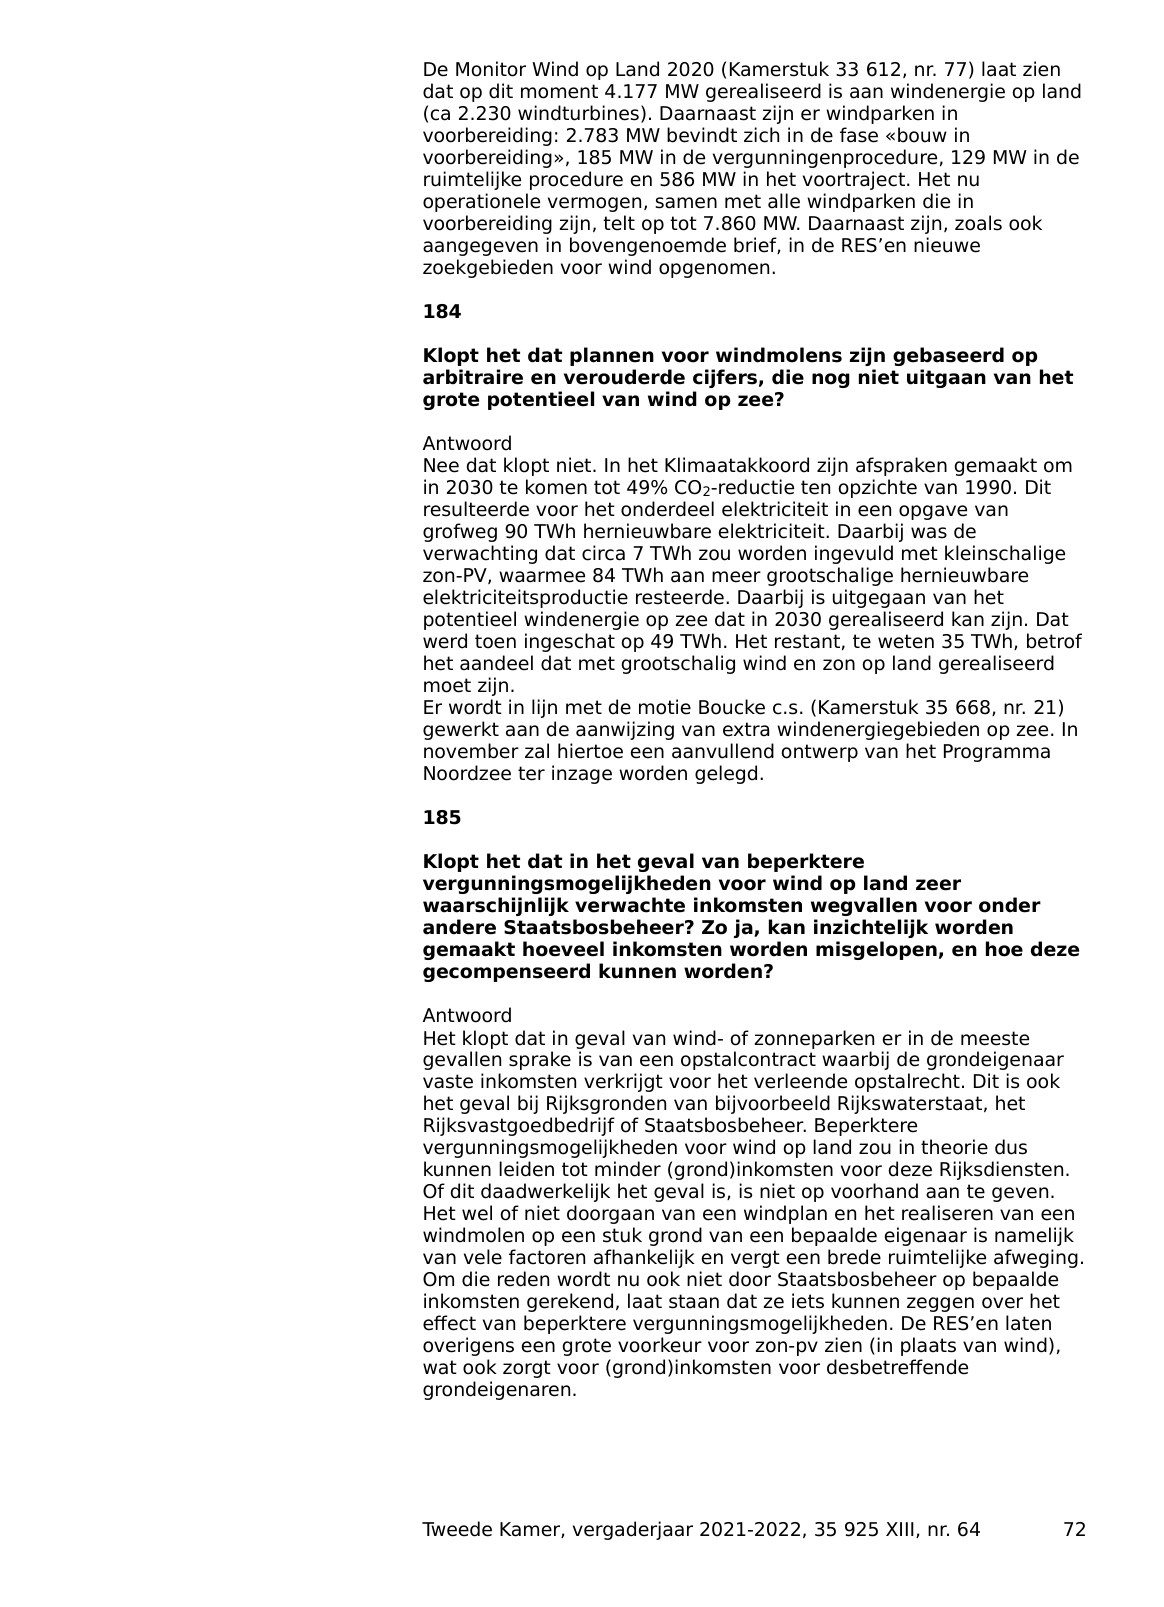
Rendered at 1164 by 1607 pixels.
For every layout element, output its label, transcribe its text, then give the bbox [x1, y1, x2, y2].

text De Monitor Wind op Land 2020 (Kamerstuk 33 612, nr. 77) laat zien dat op dit moment 4.177 MW gerealiseerd is aan windenergie op land (ca 2.230 windturbines). Daarnaast zijn er windparken in voorbereiding: 2.783 MW bevindt zich in de fase «bouw in voorbereiding», 185 MW in de vergunningenprocedure, 129 MW in de ruimtelijke procedure en 586 MW in het voortraject. Het nu operationele vermogen, samen met alle windparken die in voorbereiding zijn, telt op tot 7.860 MW. Daarnaast zijn, zoals ook aangegeven in bovengenoemde brief, in de RES’en nieuwe zoekgebieden voor wind opgenomen. [422, 59, 1087, 279]
subtitle 184 [422, 301, 1087, 323]
text Klopt het dat in het geval van beperktere vergunningsmogelijkheden voor wind op land zeer waarschijnlijk verwachte inkomsten wegvallen voor onder andere Staatsbosbeheer? Zo ja, kan inzichtelijk worden gemaakt hoeveel inkomsten worden misgelopen, en hoe deze gecompenseerd kunnen worden? [422, 851, 1087, 983]
text Er wordt in lijn met de motie Boucke c.s. (Kamerstuk 35 668, nr. 21) gewerkt aan de aanwijzing van extra windenergiegebieden op zee. In november zal hiertoe een aanvullend ontwerp van het Programma Noordzee ter inzage worden gelegd. [422, 697, 1087, 785]
subtitle 185 [422, 807, 1087, 829]
text Het klopt dat in geval van wind- of zonneparken er in de meeste gevallen sprake is van een opstalcontract waarbij de grondeigenaar vaste inkomsten verkrijgt voor het verleende opstalrecht. Dit is ook het geval bij Rijksgronden van bijvoorbeeld Rijkswaterstaat, het Rijksvastgoedbedrijf of Staatsbosbeheer. Beperktere vergunningsmogelijkheden voor wind op land zou in theorie dus kunnen leiden tot minder (grond)inkomsten voor deze Rijksdiensten. Of dit daadwerkelijk het geval is, is niet op voorhand aan te geven. Het wel of niet doorgaan van een windplan en het realiseren van een windmolen op een stuk grond van een bepaalde eigenaar is namelijk van vele factoren afhankelijk en vergt een brede ruimtelijke afweging. Om die reden wordt nu ook niet door Staatsbosbeheer op bepaalde inkomsten gerekend, laat staan dat ze iets kunnen zeggen over het effect van beperktere vergunningsmogelijkheden. De RES’en laten overigens een grote voorkeur voor zon-pv zien (in plaats van wind), wat ook zorgt voor (grond)inkomsten voor desbetreffende grondeigenaren. [422, 1027, 1087, 1401]
text Antwoord [422, 1005, 1087, 1027]
text Klopt het dat plannen voor windmolens zijn gebaseerd op arbitraire en verouderde cijfers, die nog niet uitgaan van het grote potentieel van wind op zee? [422, 345, 1087, 411]
text Antwoord [422, 433, 1087, 455]
text Nee dat klopt niet. In het Klimaatakkoord zijn afspraken gemaakt om in 2030 te komen tot 49% CO2-reductie ten opzichte van 1990. Dit resulteerde voor het onderdeel elektriciteit in een opgave van grofweg 90 TWh hernieuwbare elektriciteit. Daarbij was de verwachting dat circa 7 TWh zou worden ingevuld met kleinschalige zon-PV, waarmee 84 TWh aan meer grootschalige hernieuwbare elektriciteitsproductie resteerde. Daarbij is uitgegaan van het potentieel windenergie op zee dat in 2030 gerealiseerd kan zijn. Dat werd toen ingeschat op 49 TWh. Het restant, te weten 35 TWh, betrof het aandeel dat met grootschalig wind en zon op land gerealiseerd moet zijn. [422, 455, 1087, 697]
